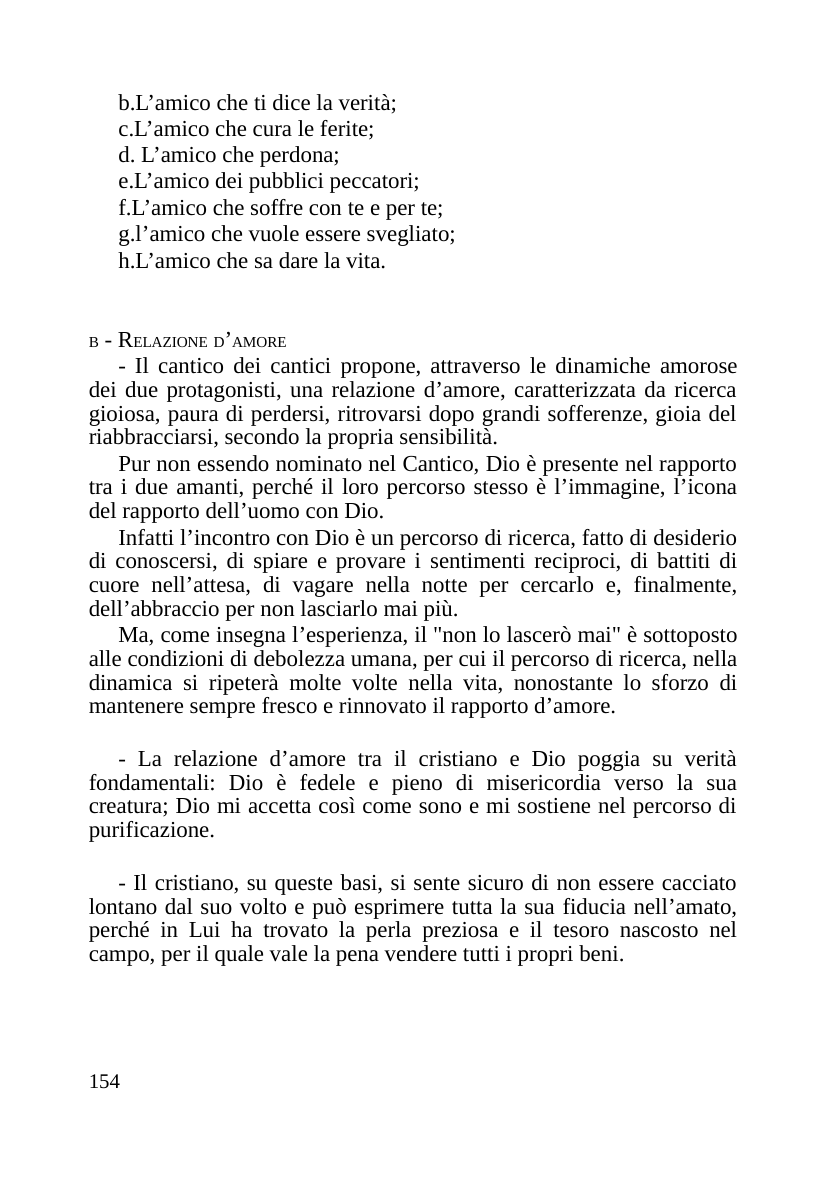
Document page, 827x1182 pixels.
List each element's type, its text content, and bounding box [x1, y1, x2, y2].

text b.L’amico che ti dice la verità; [88, 88, 738, 115]
text f.L’amico che soffre con te e per te; [88, 194, 738, 220]
text c.L’amico che cura le ferite; [88, 115, 738, 141]
text Infatti l’incontro con Dio è un percorso di ricerca, fatto di desiderio di conoscersi, di spiare e provare i sentimenti reciproci, di battiti di cuore nell’attesa, di vagare nella notte per cercarlo e, finalmente, dell’abbraccio per non lasciarlo mai più. [88, 523, 738, 621]
text b - Relazione d’amore [88, 326, 738, 352]
text - La relazione d’amore tra il cristiano e Dio poggia su verità fondamentali: Dio è fedele e pieno di misericordia verso la sua creatura; Dio mi accetta così come sono e mi sostiene nel percorso di purificazione. [88, 745, 738, 843]
text g.l’amico che vuole essere svegliato; [88, 220, 738, 247]
text - Il cristiano, su queste basi, si sente sicuro di non essere cacciato lontano dal suo volto e può esprimere tutta la sua fiducia nell’amato, perché in Lui ha trovato la perla preziosa e il tesoro nascosto nel campo, per il quale vale la pena vendere tutti i propri beni. [88, 869, 738, 967]
text - Il cantico dei cantici propone, attraverso le dinamiche amorose dei due protagonisti, una relazione d’amore, caratterizzata da ricerca gioiosa, paura di perdersi, ritrovarsi dopo grandi sofferenze, gioia del riabbracciarsi, secondo la propria sensibilità. [88, 352, 738, 450]
text d. L’amico che perdona; [88, 141, 738, 168]
text Pur non essendo nominato nel Cantico, Dio è presente nel rapporto tra i due amanti, perché il loro percorso stesso è l’immagine, l’icona del rapporto dell’uomo con Dio. [88, 450, 738, 523]
text h.L’amico che sa dare la vita. [88, 247, 738, 273]
text e.L’amico dei pubblici peccatori; [88, 168, 738, 194]
text Ma, come insegna l’esperienza, il "non lo lascerò mai" è sottoposto alle condizioni di debolezza umana, per cui il percorso di ricerca, nella dinamica si ripeterà molte volte nella vita, nonostante lo sforzo di mantenere sempre fresco e rinnovato il rapporto d’amore. [88, 621, 738, 719]
